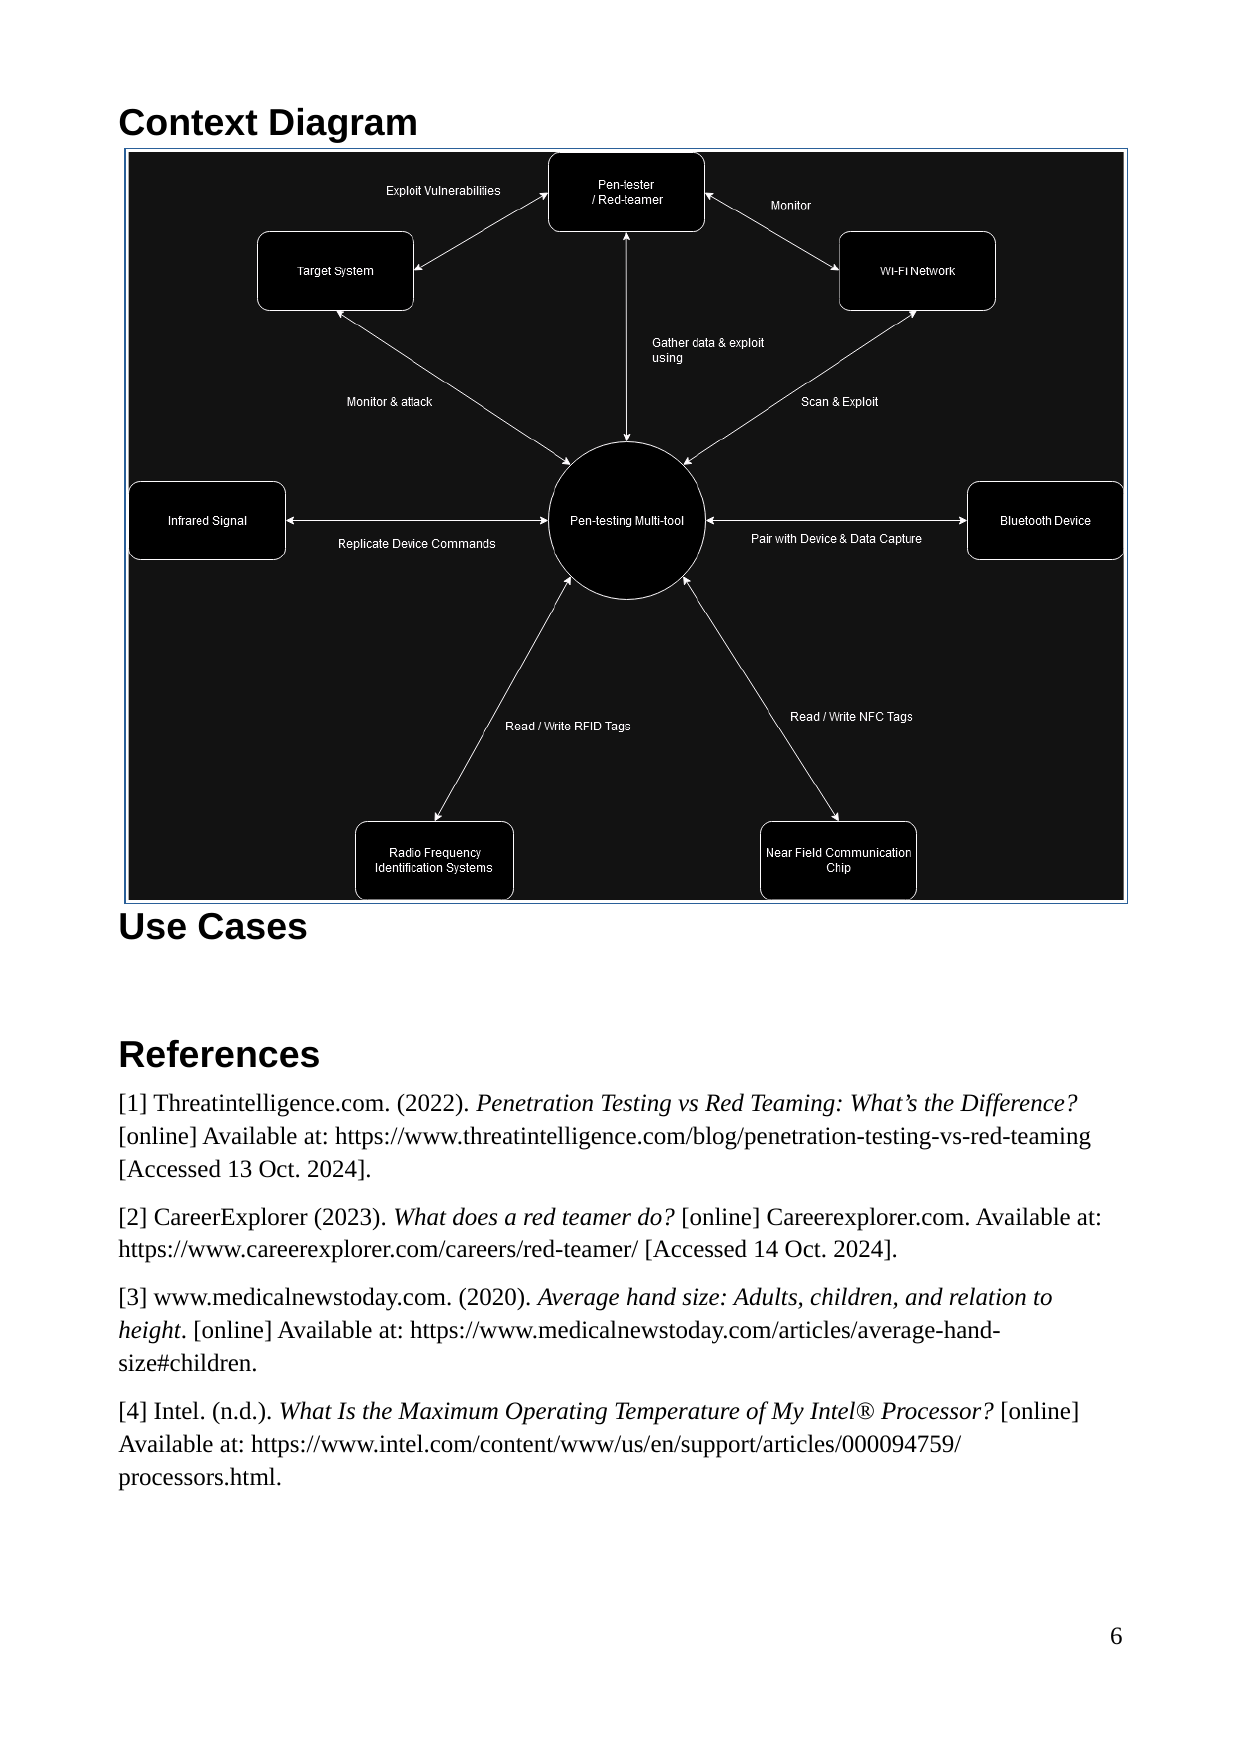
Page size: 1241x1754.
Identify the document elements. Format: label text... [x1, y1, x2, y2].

subtitle References [118, 1032, 1122, 1075]
text [2] CareerExplorer (2023). What does a red teamer do? [online] Careerexplorer.com. Available at: https://www.careerexplorer.com/careers/red-teamer/ [Accessed 14 Oct. 2024]. [118, 1202, 1122, 1263]
text ‌[4] Intel. (n.d.). What Is the Maximum Operating Temperature of My Intel® Processor? [online] Available at: https://www.intel.com/content/www/us/en/support/articles/000094759/processors.html. [118, 1396, 1122, 1491]
subtitle Context Diagram [118, 100, 1122, 143]
subtitle Use Cases [118, 900, 1122, 947]
text [3] www.medicalnewstoday.com. (2020). Average hand size: Adults, children, and relation to height. [online] Available at: https://www.medicalnewstoday.com/articles/average-hand-size#children. [118, 1282, 1122, 1377]
text [1] Threatintelligence.com. (2022). Penetration Testing vs Red Teaming: What’s the Difference? [online] Available at: https://www.threatintelligence.com/blog/penetration-testing-vs-red-teaming [Accessed 13 Oct. 2024]. [118, 1088, 1122, 1183]
picture [128, 152, 1124, 900]
